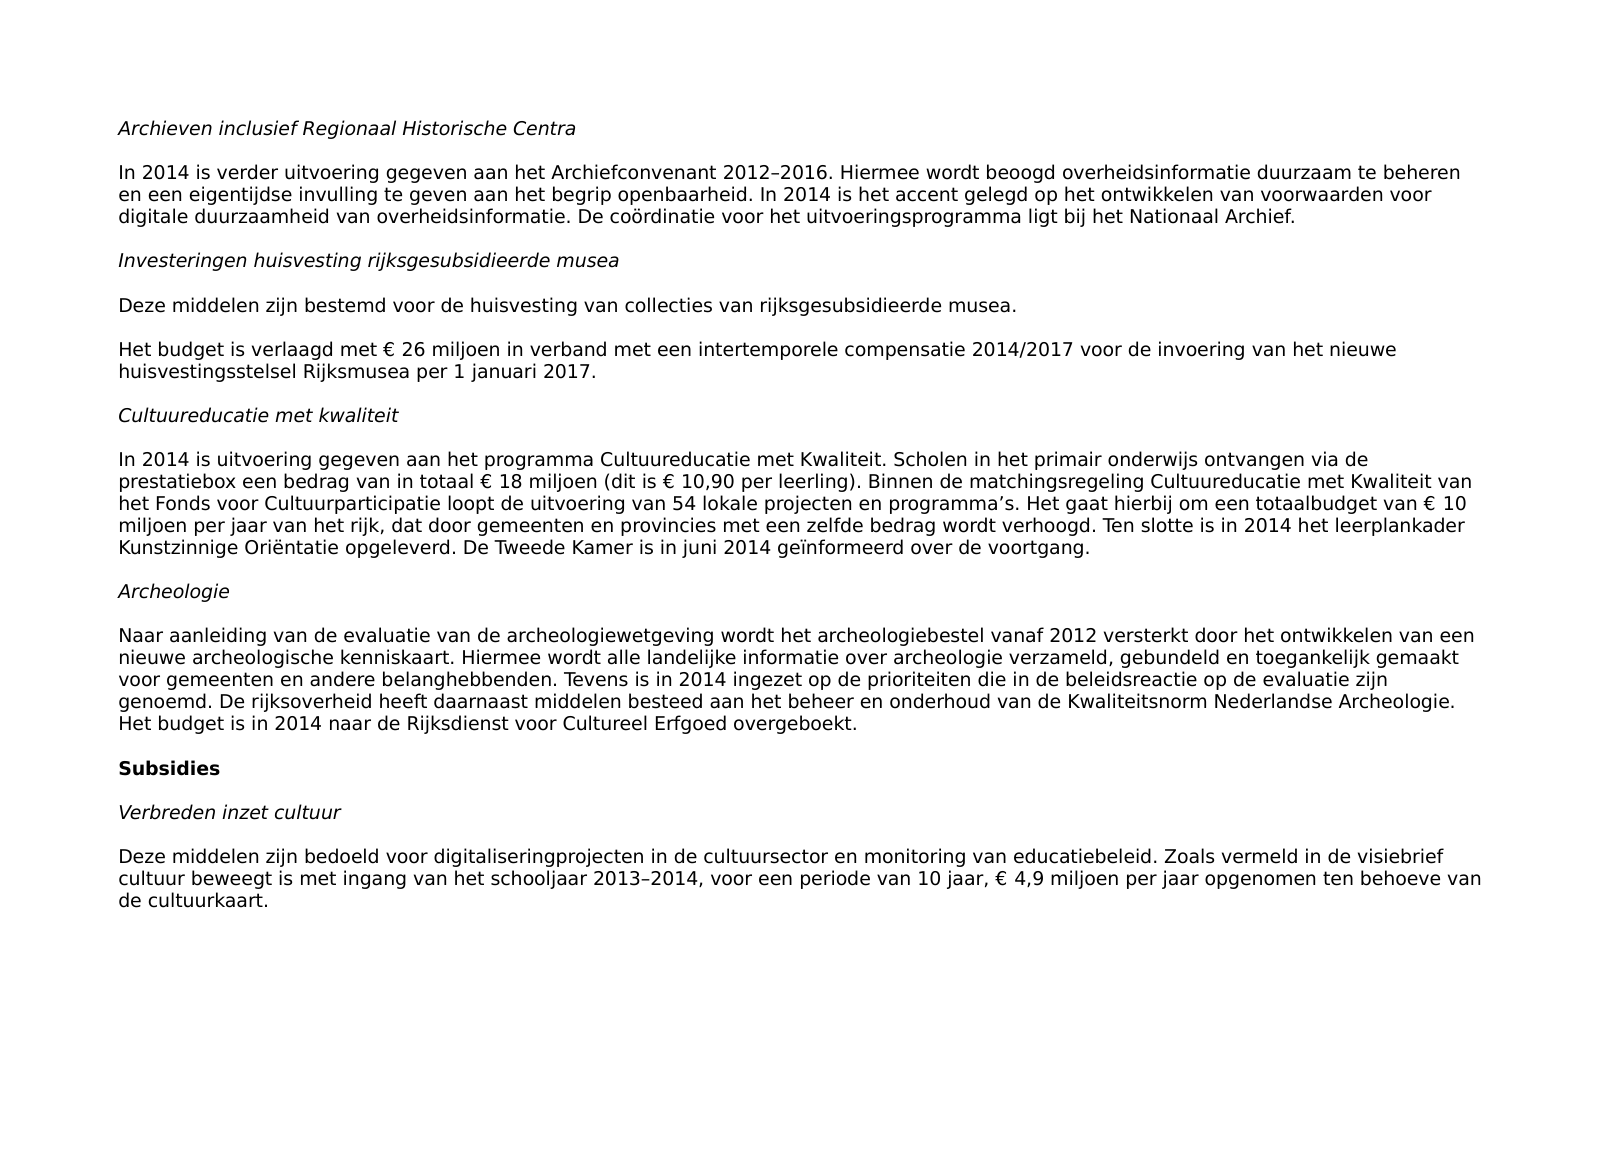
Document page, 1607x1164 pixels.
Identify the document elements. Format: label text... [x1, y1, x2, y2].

text Naar aanleiding van de evaluatie van de archeologiewetgeving wordt het archeologiebestel vanaf 2012 versterkt door het ontwikkelen van een nieuwe archeologische kenniskaart. Hiermee wordt alle landelijke informatie over archeologie verzameld, gebundeld en toegankelijk gemaakt voor gemeenten en andere belanghebbenden. Tevens is in 2014 ingezet op de prioriteiten die in de beleidsreactie op de evaluatie zijn genoemd. De rijksoverheid heeft daarnaast middelen besteed aan het beheer en onderhoud van de Kwaliteitsnorm Nederlandse Archeologie. Het budget is in 2014 naar de Rijksdienst voor Cultureel Erfgoed overgeboekt. [118, 625, 1488, 735]
subtitle Subsidies [118, 757, 1488, 779]
text Deze middelen zijn bedoeld voor digitaliseringprojecten in de cultuursector en monitoring van educatiebeleid. Zoals vermeld in de visiebrief cultuur beweegt is met ingang van het schooljaar 2013–2014, voor een periode van 10 jaar, € 4,9 miljoen per jaar opgenomen ten behoeve van de cultuurkaart. [118, 846, 1488, 912]
subtitle Verbreden inzet cultuur [118, 802, 1488, 823]
text Het budget is verlaagd met € 26 miljoen in verband met een intertemporele compensatie 2014/2017 voor de invoering van het nieuwe huisvestingsstelsel Rijksmusea per 1 januari 2017. [118, 339, 1488, 383]
subtitle Archeologie [118, 581, 1488, 603]
text Deze middelen zijn bestemd voor de huisvesting van collecties van rijksgesubsidieerde musea. [118, 294, 1488, 317]
text In 2014 is uitvoering gegeven aan het programma Cultuureducatie met Kwaliteit. Scholen in het primair onderwijs ontvangen via de prestatiebox een bedrag van in totaal € 18 miljoen (dit is € 10,90 per leerling). Binnen de matchingsregeling Cultuureducatie met Kwaliteit van het Fonds voor Cultuurparticipatie loopt de uitvoering van 54 lokale projecten en programma’s. Het gaat hierbij om een totaalbudget van € 10 miljoen per jaar van het rijk, dat door gemeenten en provincies met een zelfde bedrag wordt verhoogd. Ten slotte is in 2014 het leerplankader Kunstzinnige Oriëntatie opgeleverd. De Tweede Kamer is in juni 2014 geïnformeerd over de voortgang. [118, 449, 1488, 559]
subtitle Archieven inclusief Regionaal Historische Centra [118, 118, 1488, 140]
subtitle Cultuureducatie met kwaliteit [118, 405, 1488, 427]
text In 2014 is verder uitvoering gegeven aan het Archiefconvenant 2012–2016. Hiermee wordt beoogd overheidsinformatie duurzaam te beheren en een eigentijdse invulling te geven aan het begrip openbaarheid. In 2014 is het accent gelegd op het ontwikkelen van voorwaarden voor digitale duurzaamheid van overheidsinformatie. De coördinatie voor het uitvoeringsprogramma ligt bij het Nationaal Archief. [118, 162, 1488, 228]
subtitle Investeringen huisvesting rijksgesubsidieerde musea [118, 250, 1488, 272]
